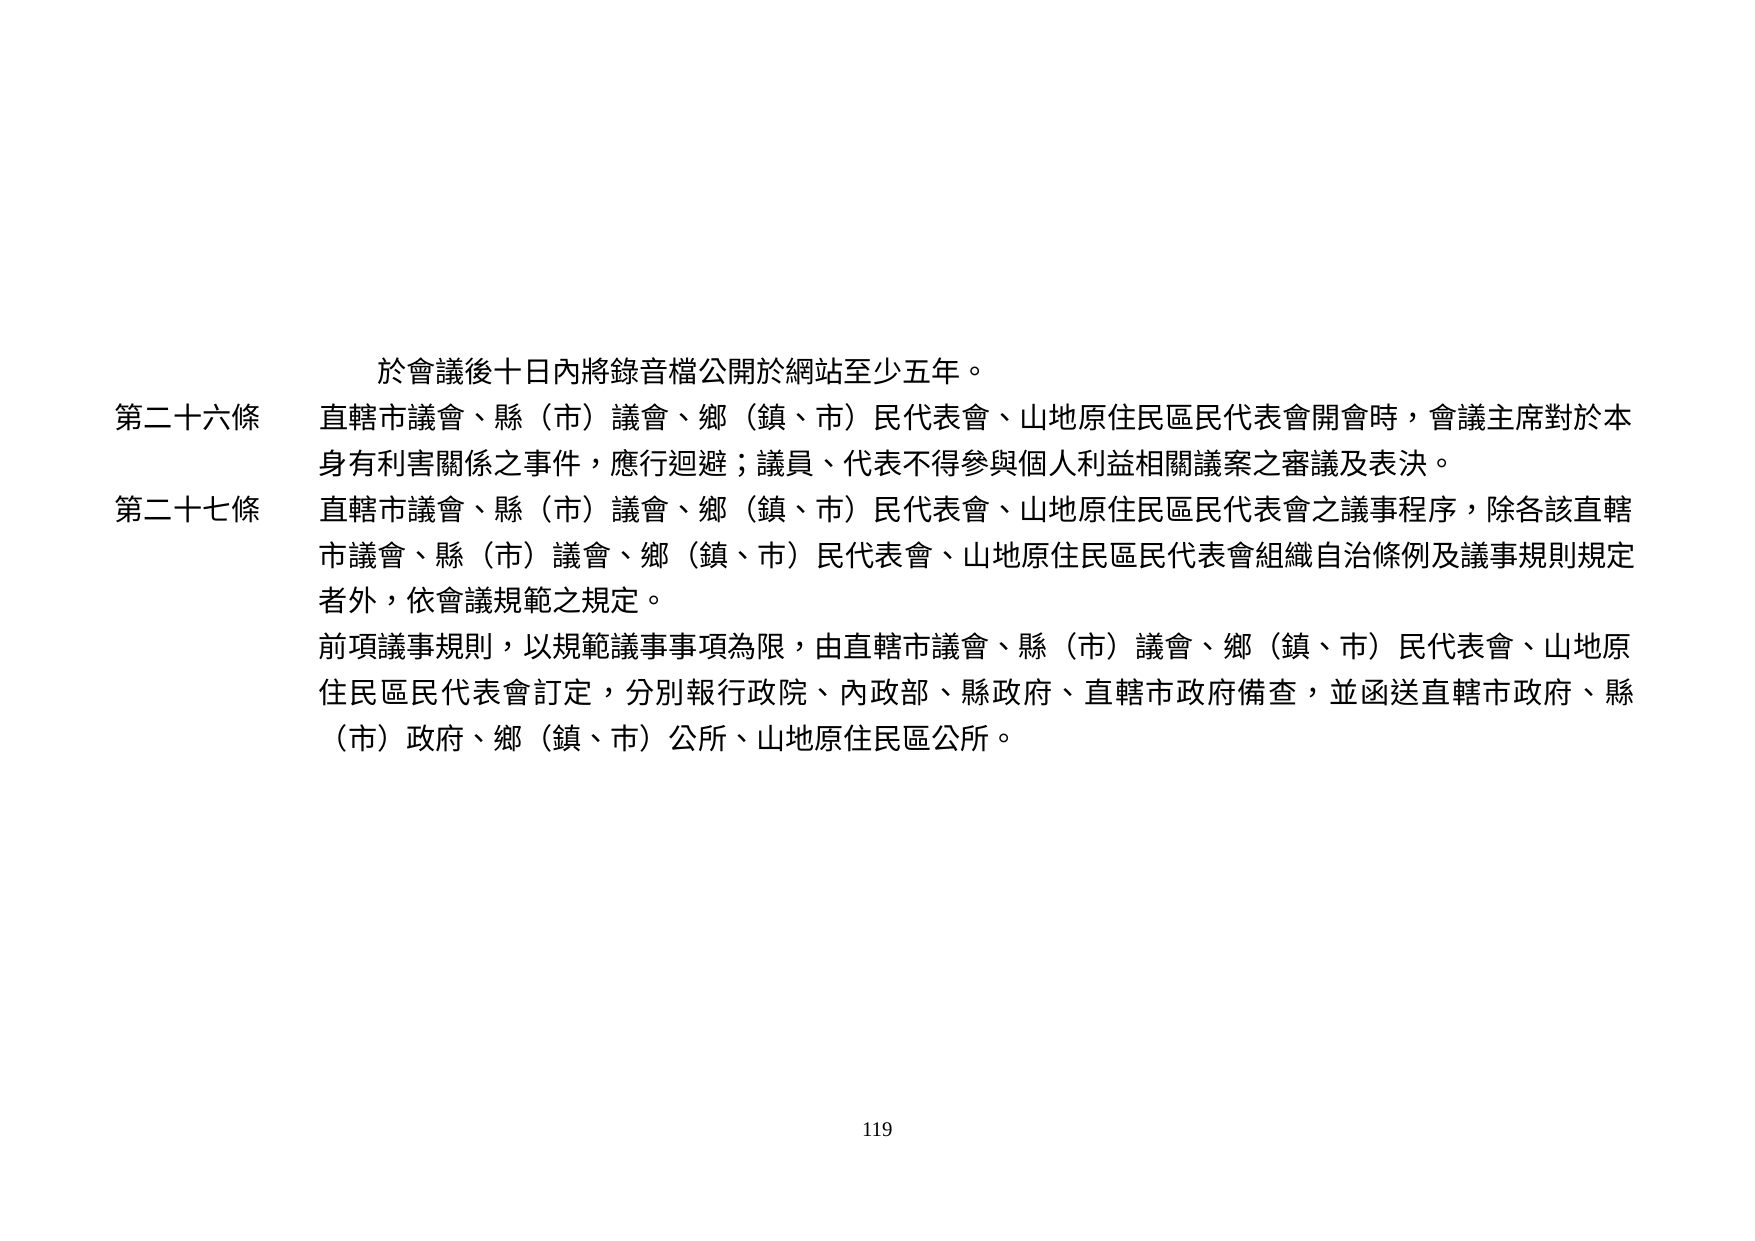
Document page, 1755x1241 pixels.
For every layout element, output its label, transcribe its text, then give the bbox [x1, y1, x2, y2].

text 第二十六條 直轄市議會、縣（市）議會、鄉（鎮、市）民代表會、山地原住民區民代表會開會時，會議主席對於本身有利害關係之事件，應行迴避；議員、代表不得參與個人利益相關議案之審議及表決。 [114, 392, 1636, 483]
text 前項議事規則，以規範議事事項為限，由直轄市議會、縣（市）議會、鄉（鎮、巿）民代表會、山地原住民區民代表會訂定，分別報行政院、內政部、縣政府、直轄市政府備查，並函送直轄市政府、縣（市）政府、鄉（鎮、巿）公所、山地原住民區公所。 [114, 621, 1636, 758]
text 第二十七條 直轄市議會、縣（市）議會、鄉（鎮、巿）民代表會、山地原住民區民代表會之議事程序，除各該直轄市議會、縣（市）議會、鄉（鎮、巿）民代表會、山地原住民區民代表會組織自治條例及議事規則規定者外，依會議規範之規定。 [114, 483, 1636, 621]
text 於會議後十日內將錄音檔公開於網站至少五年。 [114, 346, 1636, 392]
